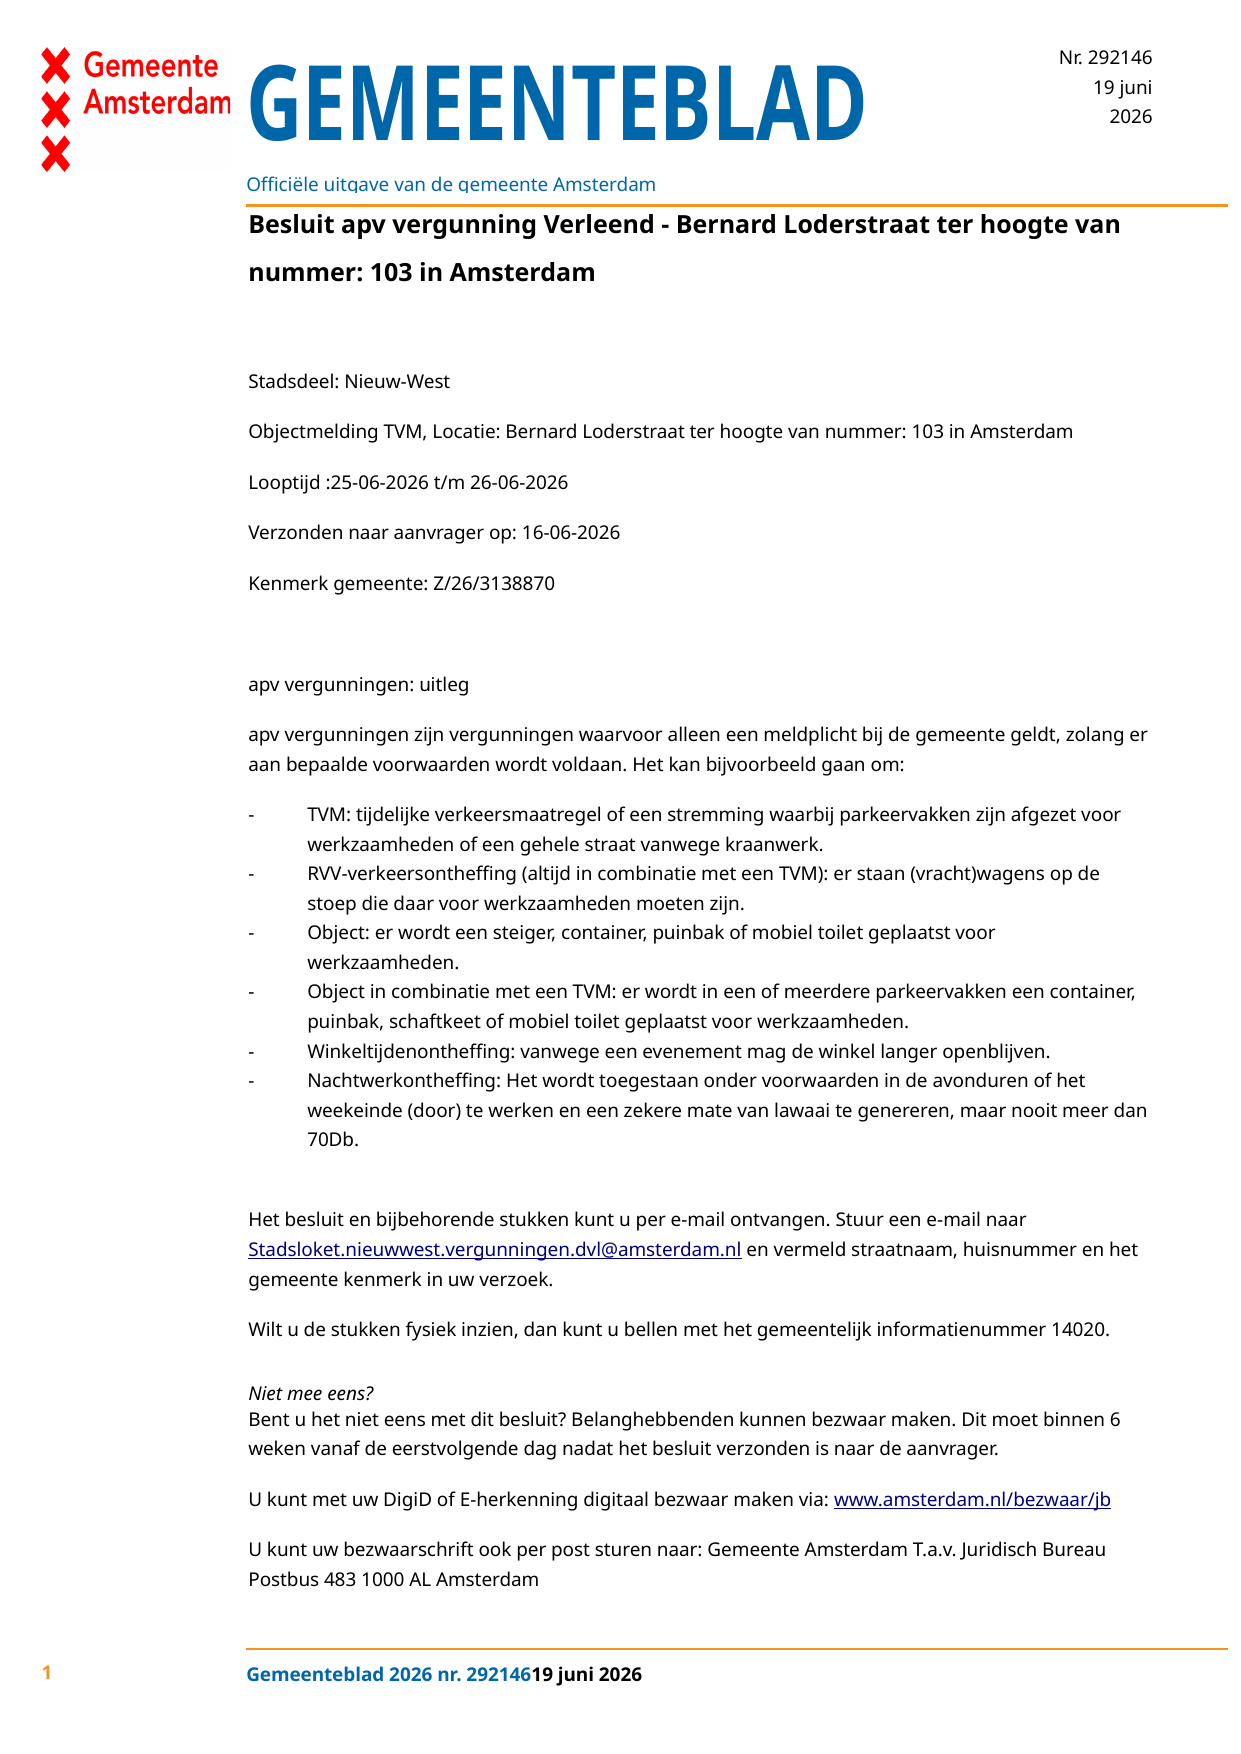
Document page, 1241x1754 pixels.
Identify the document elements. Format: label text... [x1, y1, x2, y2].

list Object in combinatie met een TVM: er wordt in een of meerdere parkeervakken een container, puinbak, schaftkeet of mobiel toilet geplaatst voor werkzaamheden. [248, 979, 1152, 1034]
text Verzonden naar aanvrager op: 16-06-2026 [248, 519, 1152, 545]
text Stadsdeel: Nieuw-West [248, 368, 1152, 394]
text U kunt uw bezwaarschrift ook per post sturen naar: Gemeente Amsterdam T.a.v. Juridisch Bureau Postbus 483 1000 AL Amsterdam [248, 1536, 1152, 1592]
picture [41, 47, 231, 172]
list Nachtwerkontheffing: Het wordt toegestaan onder voorwaarden in de avonduren of het weekeinde (door) te werken en een zekere mate van lawaai te genereren, maar nooit meer dan 70Db. [248, 1067, 1152, 1152]
text U kunt met uw DigiD of E-herkenning digitaal bezwaar maken via: www.amsterdam.nl/bezwaar/jb [248, 1486, 1152, 1512]
list RVV-verkeersontheffing (altijd in combinatie met een TVM): er staan (vracht)wagens op de stoep die daar voor werkzaamheden moeten zijn. [248, 860, 1152, 916]
text Bent u het niet eens met dit besluit? Belanghebbenden kunnen bezwaar maken. Dit moet binnen 6 weken vanaf de eerstvolgende dag nadat het besluit verzonden is naar de aanvrager. [248, 1406, 1152, 1461]
text Looptijd :25-06-2026 t/m 26-06-2026 [248, 469, 1152, 495]
text Kenmerk gemeente: Z/26/3138870 [248, 570, 1152, 596]
text Het besluit en bijbehorende stukken kunt u per e-mail ontvangen. Stuur een e-mail naar Stadsloket.nieuwwest.vergunningen.dvl@amsterdam.nl en vermeld straatnaam, huisnummer en het gemeente kenmerk in uw verzoek. [248, 1207, 1152, 1292]
list Winkeltijdenontheffing: vanwege een evenement mag de winkel langer openblijven. [248, 1038, 1152, 1064]
text apv vergunningen zijn vergunningen waarvoor alleen een meldplicht bij de gemeente geldt, zolang er aan bepaalde voorwaarden wordt voldaan. Het kan bijvoorbeeld gaan om: [248, 721, 1152, 777]
text Besluit apv vergunning Verleend - Bernard Loderstraat ter hoogte van nummer: 103 in Amsterdam [248, 207, 1152, 288]
text Objectmelding TVM, Locatie: Bernard Loderstraat ter hoogte van nummer: 103 in Amsterdam [248, 419, 1152, 444]
text apv vergunningen: uitleg [248, 671, 1152, 697]
list Object: er wordt een steiger, container, puinbak of mobiel toilet geplaatst voor werkzaamheden. [248, 919, 1152, 975]
text Niet mee eens? [248, 1380, 1152, 1406]
list TVM: tijdelijke verkeersmaatregel of een stremming waarbij parkeervakken zijn afgezet voor werkzaamheden of een gehele straat vanwege kraanwerk. [248, 801, 1152, 857]
text Wilt u de stukken fysiek inzien, dan kunt u bellen met het gemeentelijk informatienummer 14020. [248, 1316, 1152, 1342]
